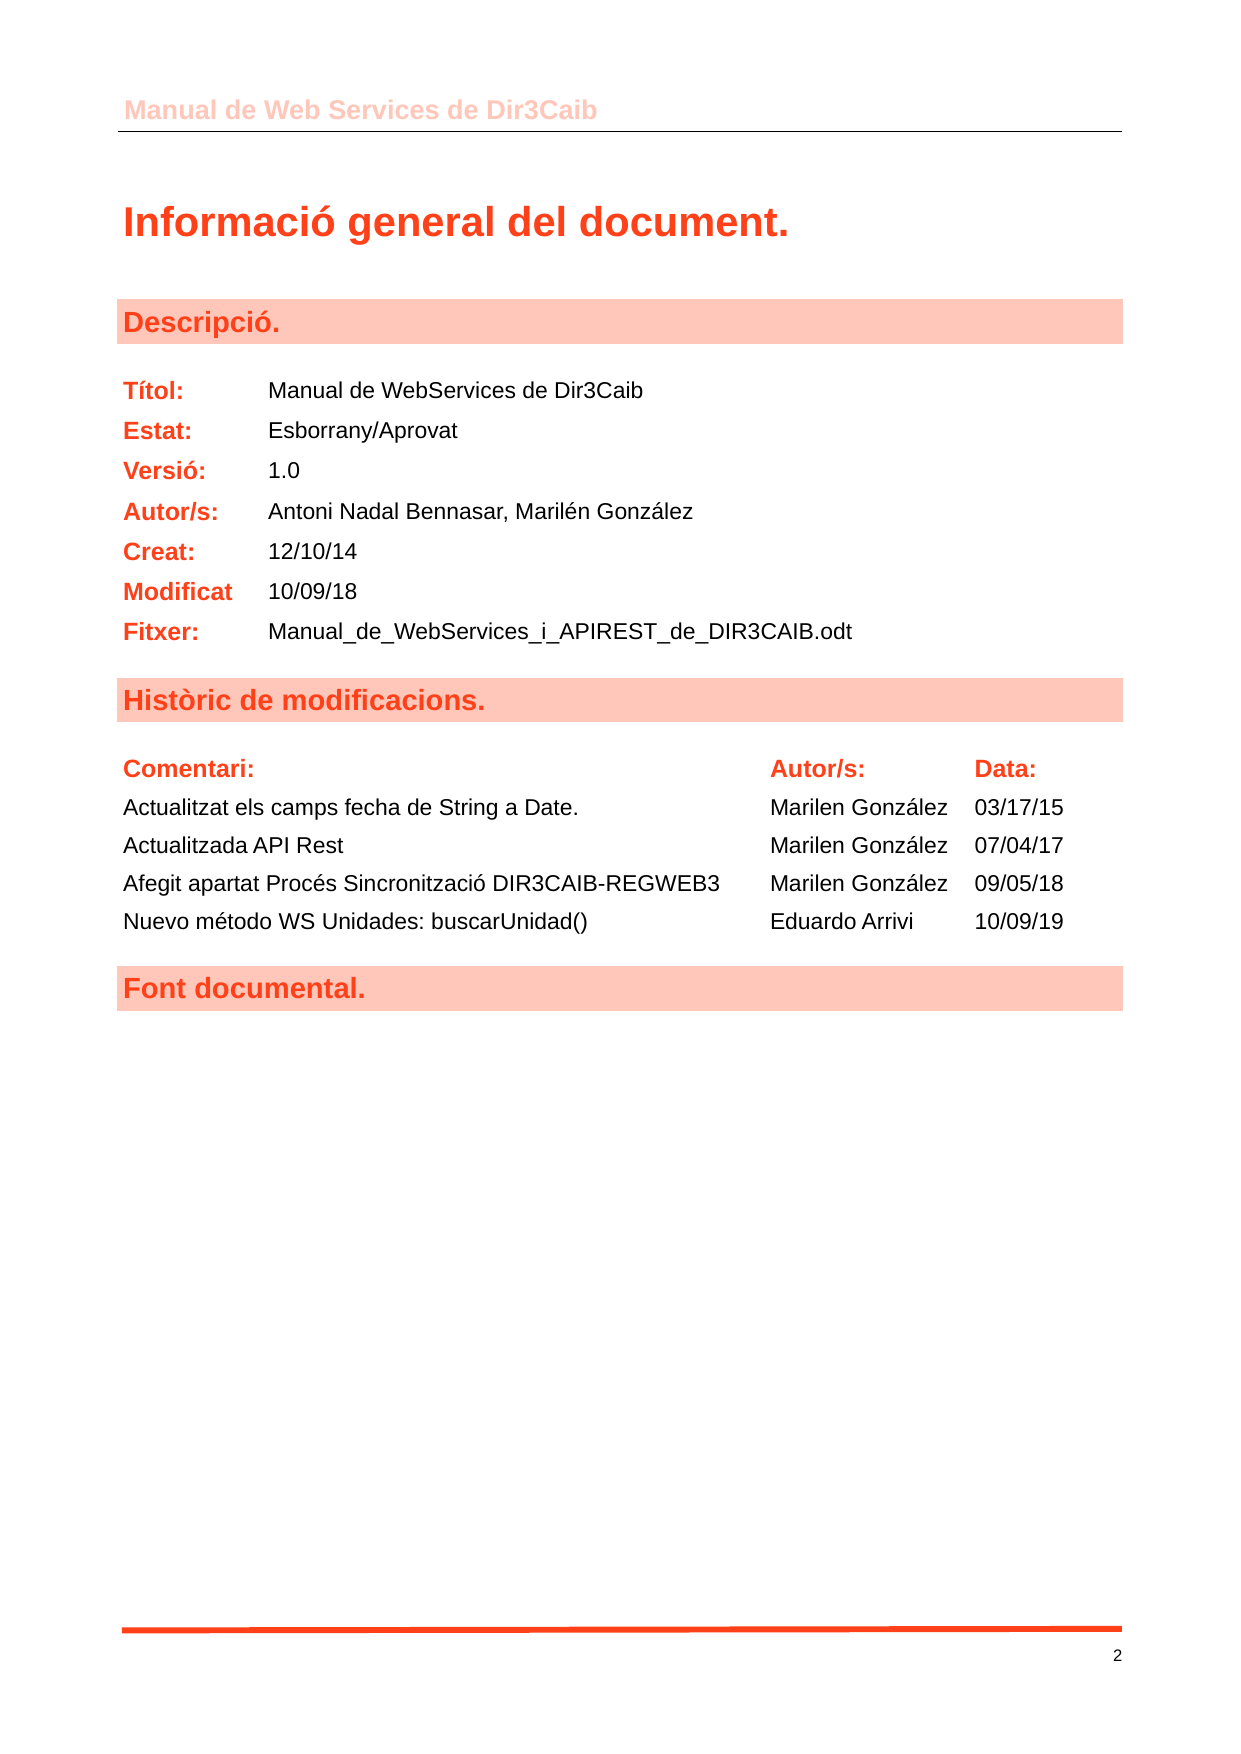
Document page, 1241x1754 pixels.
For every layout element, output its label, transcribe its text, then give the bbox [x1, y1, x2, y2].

table_cell 10/09/19 [969, 902, 1123, 940]
table_cell [117, 1011, 1123, 1036]
table_cell Marilen González [764, 826, 968, 864]
table_cell [117, 1036, 1123, 1074]
table_cell Afegit apartat Procés Sincronització DIR3CAIB-REGWEB3 [117, 864, 764, 902]
table_cell Creat: [117, 531, 262, 571]
table_cell Autor/s: [764, 748, 968, 788]
table_cell [117, 1152, 1123, 1190]
table_cell Actualitzada API Rest [117, 826, 764, 864]
table_cell [117, 1190, 1123, 1228]
table_cell Modificat [117, 571, 262, 611]
table_cell 1.0 [262, 451, 1123, 491]
table_header Informació general del document. [117, 192, 1123, 299]
table_cell 10/12/14 [262, 531, 1123, 571]
table_cell Títol: [117, 370, 262, 410]
table_cell Marilen González [764, 864, 968, 902]
table_cell Antoni Nadal Bennasar, Marilén González [262, 491, 1123, 531]
table_cell [117, 1074, 1123, 1114]
table_cell [117, 344, 1123, 370]
table_cell [117, 723, 1123, 748]
table_cell Font documental. [117, 966, 1123, 1011]
table_cell Comentari: [117, 748, 764, 788]
table_cell [117, 652, 1123, 677]
table_cell 17/03/15 [969, 789, 1123, 826]
table_cell Versió: [117, 451, 262, 491]
table_cell [117, 1114, 1123, 1152]
table_cell Autor/s: [117, 491, 262, 531]
table_cell Descripció. [117, 299, 1123, 344]
table_cell 10/09/18 [262, 571, 1123, 611]
table_cell Manual_de_WebServices_i_APIREST_de_DIR3CAIB.odt [262, 611, 1123, 652]
table_cell 09/05/18 [969, 864, 1123, 902]
table_cell Data: [969, 748, 1123, 788]
table_cell 07/04/17 [969, 826, 1123, 864]
table_cell [117, 940, 1123, 966]
table_cell Fitxer: [117, 611, 262, 652]
table_cell Nuevo método WS Unidades: buscarUnidad() [117, 902, 764, 940]
table_cell Estat: [117, 410, 262, 451]
table_cell Marilen González [764, 789, 968, 826]
table_cell Històric de modificacions. [117, 678, 1123, 722]
table_cell [117, 1228, 1123, 1265]
table_cell Actualitzat els camps fecha de String a Date. [117, 789, 764, 826]
table_cell Manual de WebServices de Dir3Caib [262, 370, 1123, 410]
table_cell Esborrany/Aprovat [262, 410, 1123, 451]
table_cell Eduardo Arrivi [764, 902, 968, 940]
